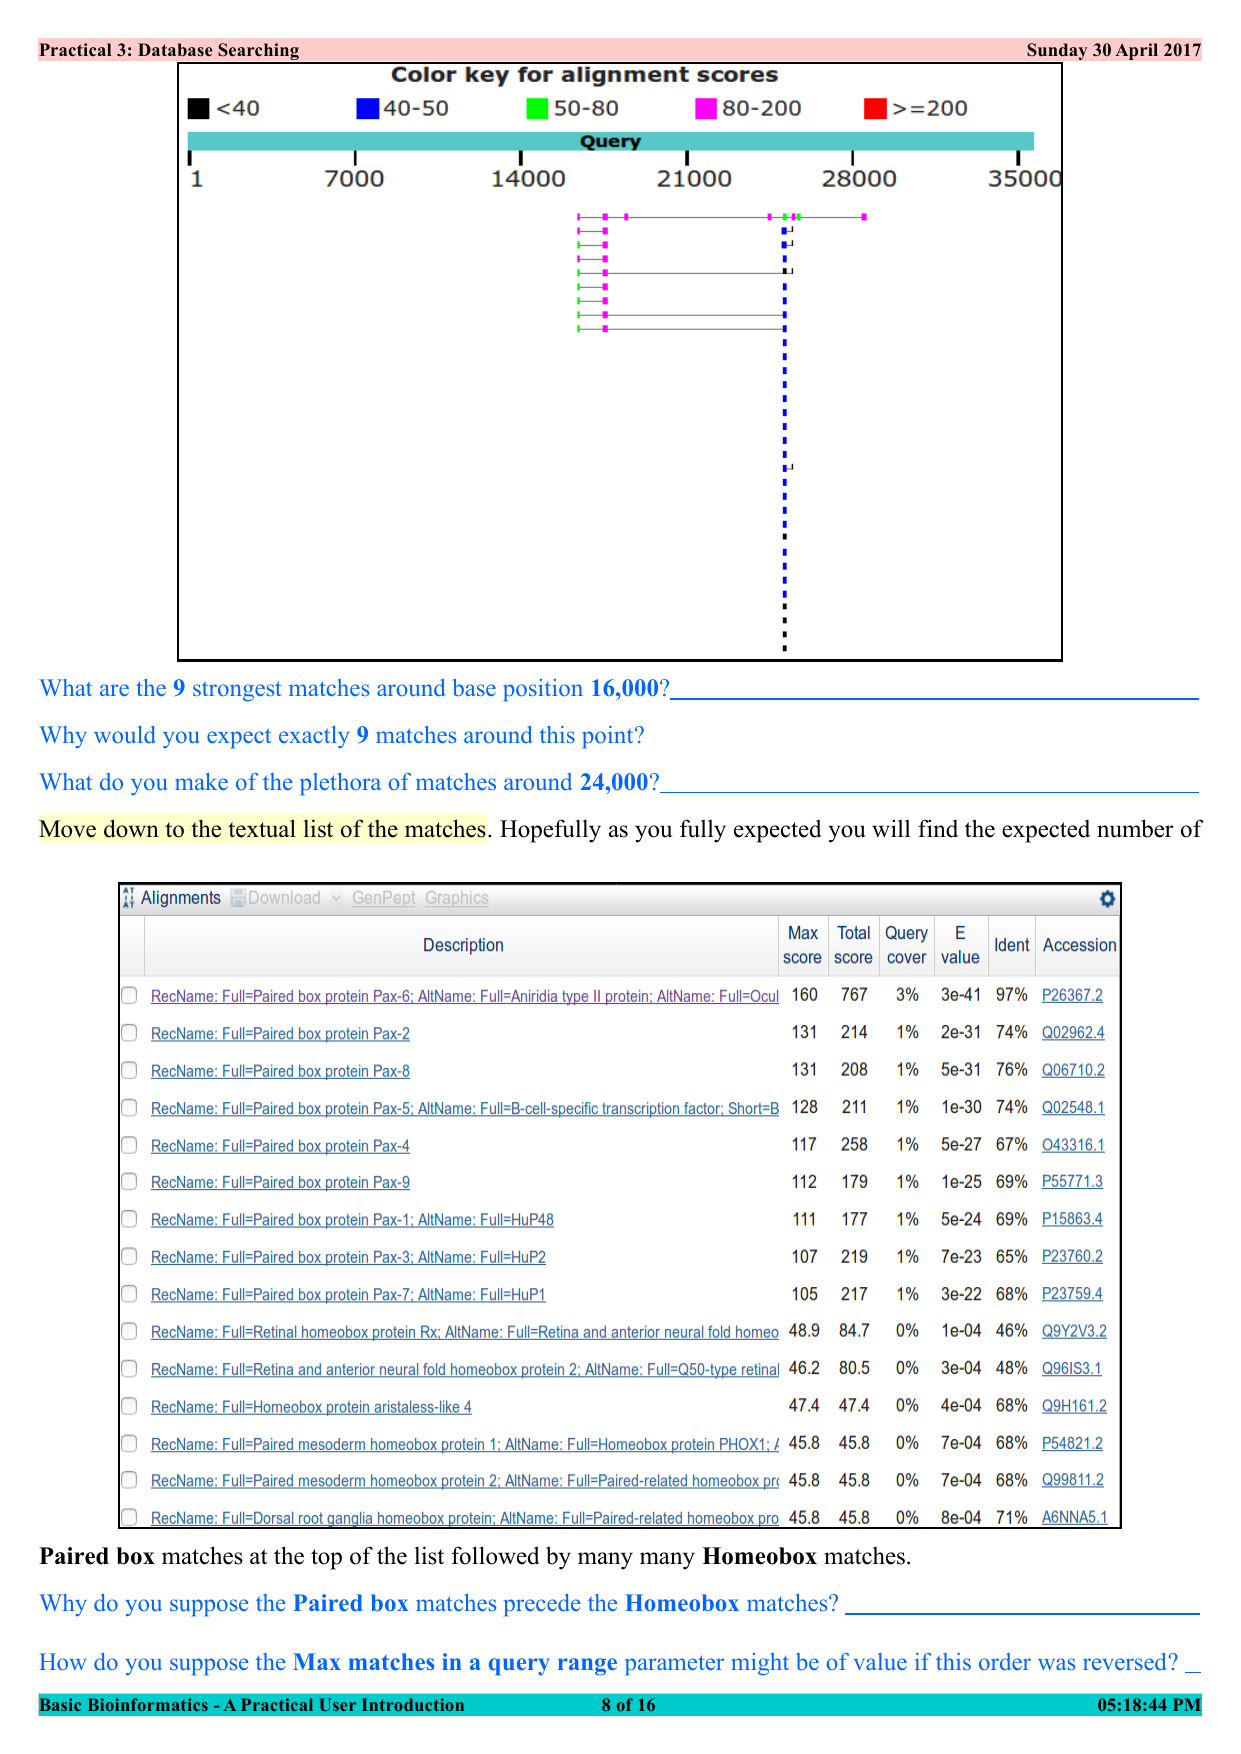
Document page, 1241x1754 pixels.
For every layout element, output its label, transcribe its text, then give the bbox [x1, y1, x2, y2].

text Move down to the textual list of the matches. Hopefully as you fully expected you will find the expected number of Paired box matches at the top of the list followed by many many Homeobox matches. [38, 814, 1202, 1570]
text What are the 9 strongest matches around base position 16,000? [38, 659, 1202, 702]
picture [179, 64, 1061, 659]
picture [120, 884, 1120, 1527]
text How do you suppose the Max matches in a query range parameter might be of value if this order was reversed? [38, 1647, 1202, 1676]
text Why would you expect exactly 9 matches around this point? [38, 720, 1202, 749]
text What do you make of the plethora of matches around 24,000? [38, 767, 1202, 796]
text Why do you suppose the Paired box matches precede the Homeobox matches? [38, 1588, 1202, 1617]
